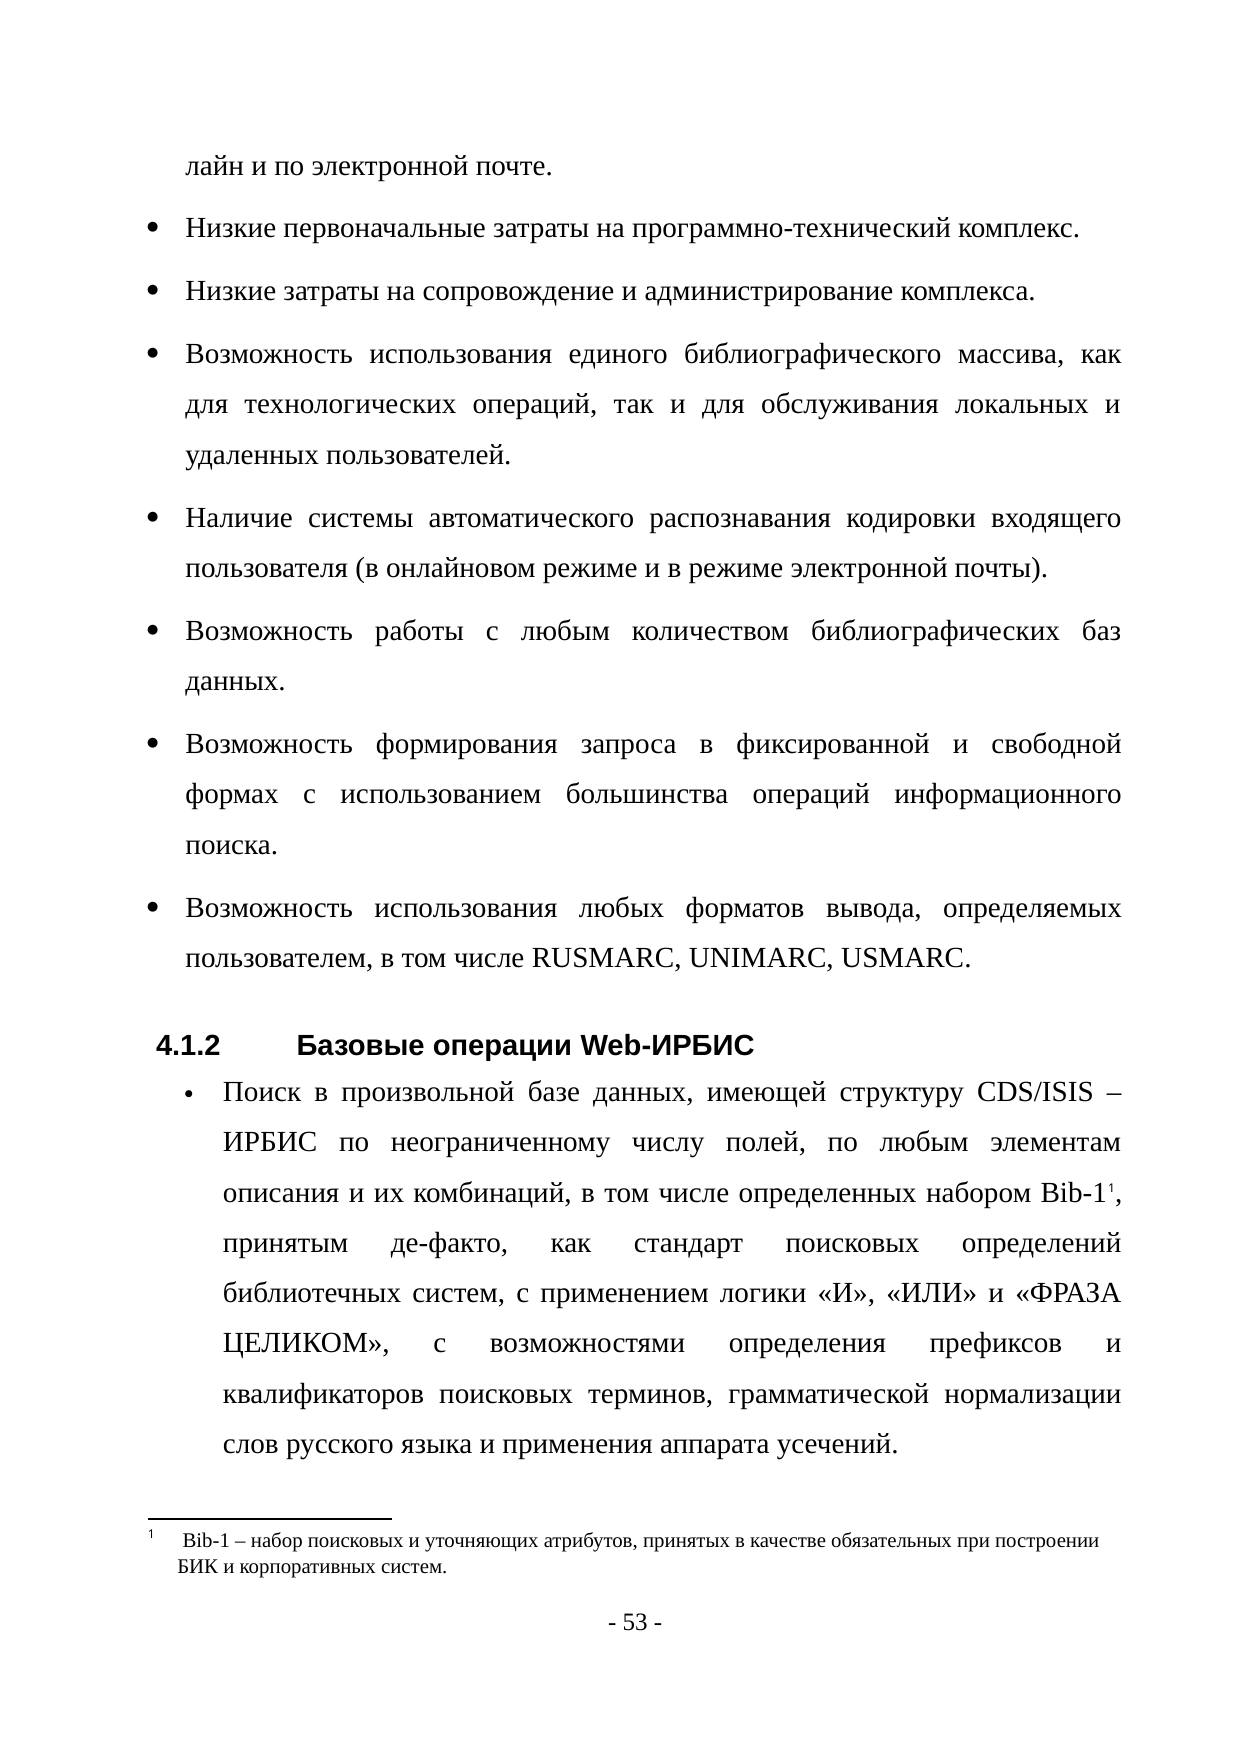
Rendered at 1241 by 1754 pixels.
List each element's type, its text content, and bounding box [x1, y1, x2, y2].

list Возможность использования единого библиографического массива, как для технологических операций, так и для обслуживания локальных и удаленных пользователей. [148, 336, 1122, 471]
list лайн и по электронной почте. [148, 148, 1122, 181]
list Возможность использования любых форматов вывода, определяемых пользователем, в том числе RUSMARC, UNIMARC, USMARC. [148, 890, 1122, 974]
list Bib-1 – набор поисковых и уточняющих атрибутов, принятых в качестве обязательных при построении БИК и корпоративных систем. [148, 1525, 1122, 1578]
list Низкие первоначальные затраты на программно-технический комплекс. [148, 210, 1122, 244]
subtitle Базовые операции Web-ИРБИС [148, 1028, 1122, 1062]
list Возможность работы с любым количеством библиографических баз данных. [148, 613, 1122, 697]
list Наличие системы автоматического распознавания кодировки входящего пользователя (в онлайновом режиме и в режиме электронной почты). [148, 500, 1122, 584]
list Возможность формирования запроса в фиксированной и свободной формах с использованием большинства операций информационного поиска. [148, 726, 1122, 861]
list Низкие затраты на сопровождение и администрирование комплекса. [148, 273, 1122, 307]
list Поиск в произвольной базе данных, имеющей структуру CDS/ISIS – ИРБИС по неограниченному числу полей, по любым элементам описания и их комбинаций, в том числе определенных набором Bib-1, принятым де-факто, как стандарт поисковых определений библиотечных систем, с применением логики «И», «ИЛИ» и «ФРАЗА ЦЕЛИКОМ», с возможностями определения префиксов и квалификаторов поисковых терминов, грамматической нормализации слов русского языка и применения аппарата усечений. [185, 1074, 1122, 1460]
